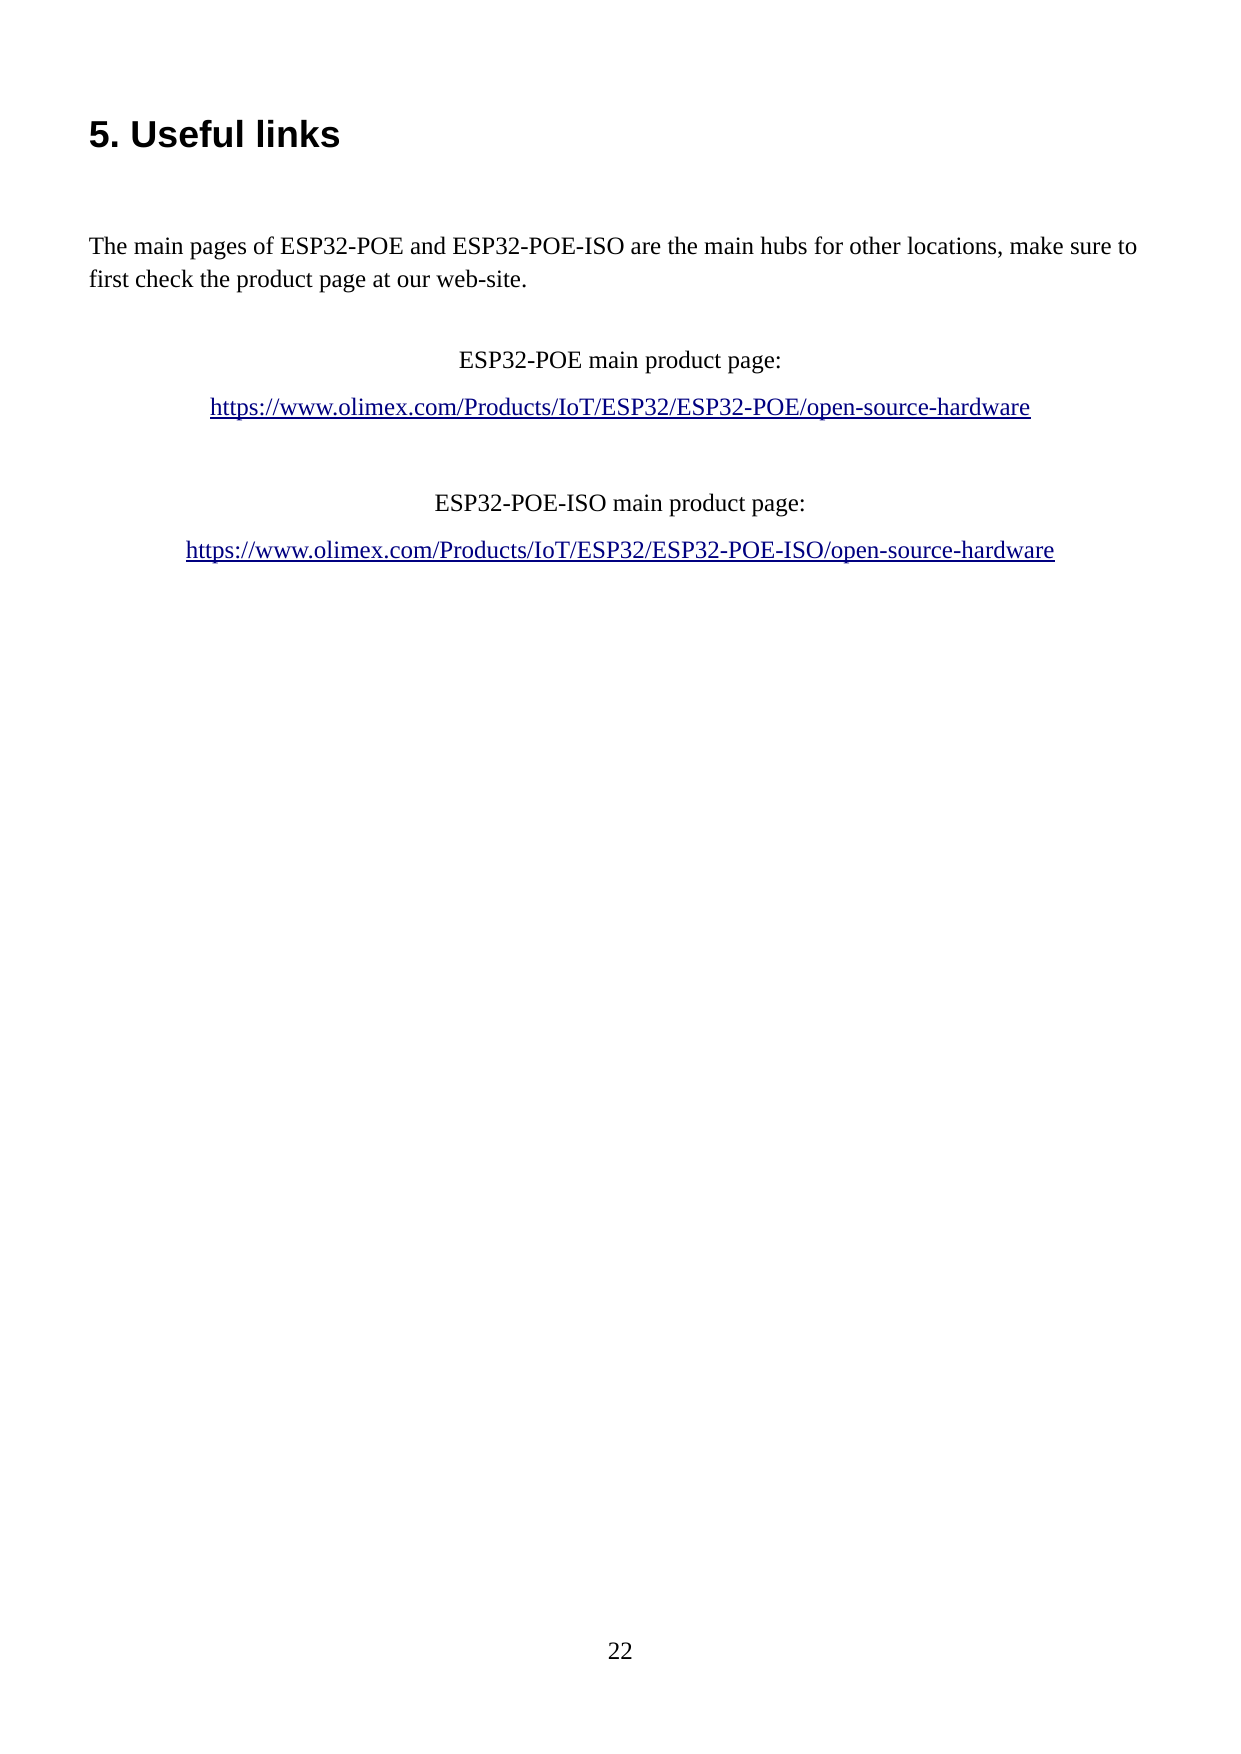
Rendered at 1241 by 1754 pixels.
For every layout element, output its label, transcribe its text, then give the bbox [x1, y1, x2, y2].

text The main pages of ESP32-POE and ESP32-POE-ISO are the main hubs for other locations, make sure to first check the product page at our web-site. [88, 231, 1152, 326]
text ESP32-POE main product page: [88, 345, 1152, 374]
text ESP32-POE-ISO main product page: [88, 488, 1152, 516]
text https://www.olimex.com/Products/IoT/ESP32/ESP32-POE-ISO/open-source-hardware [88, 535, 1152, 564]
subtitle 5. Useful links [88, 112, 1152, 155]
text https://www.olimex.com/Products/IoT/ESP32/ESP32-POE/open-source-hardware [88, 392, 1152, 421]
